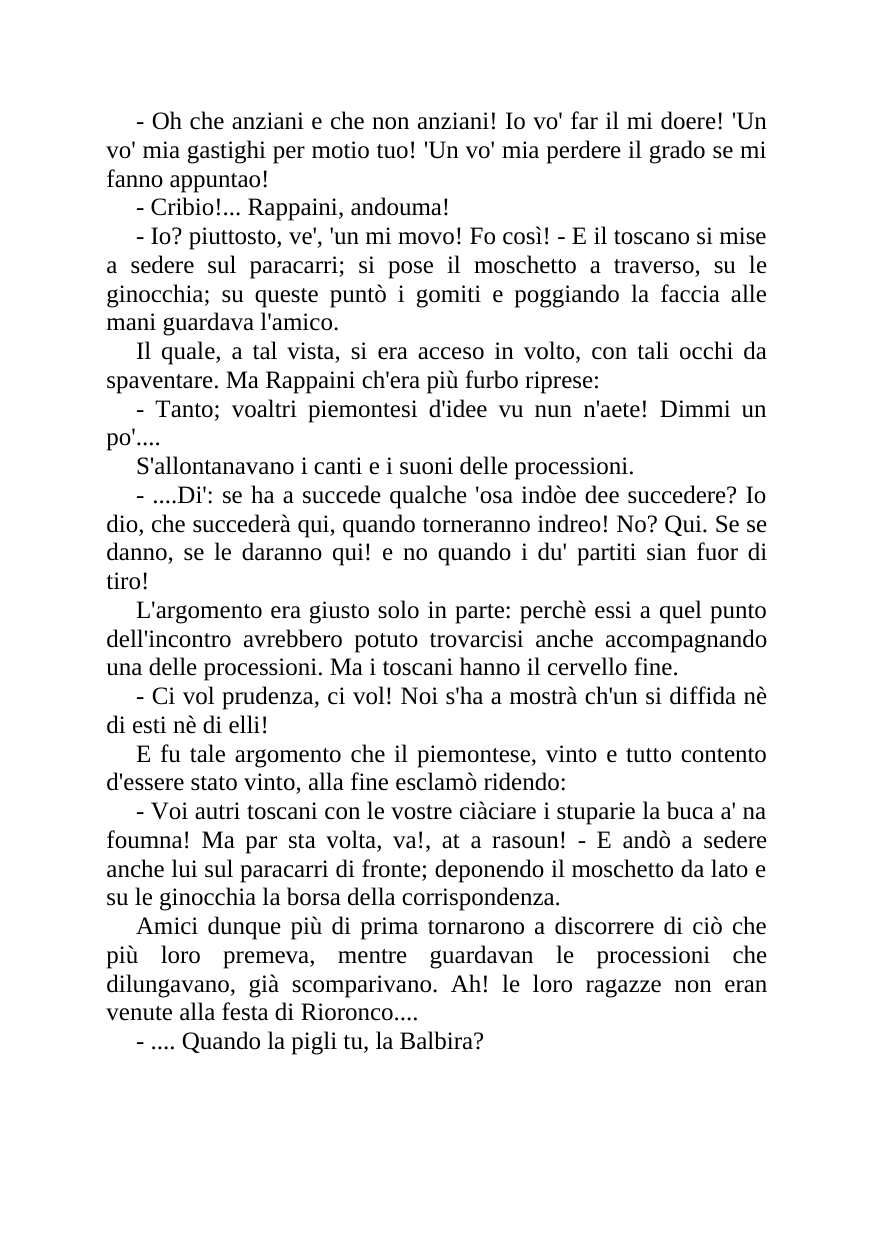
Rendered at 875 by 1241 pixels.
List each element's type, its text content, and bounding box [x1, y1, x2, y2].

text Il quale, a tal vista, si era acceso in volto, con tali occhi da spaventare. Ma Rappaini ch'era più furbo riprese: [106, 336, 768, 394]
text - Io? piuttosto, ve', 'un mi movo! Fo così! - E il toscano si mise a sedere sul paracarri; si pose il moschetto a traverso, su le ginocchia; su queste puntò i gomiti e poggiando la faccia alle mani guardava l'amico. [106, 221, 768, 336]
text - Oh che anziani e che non anziani! Io vo' far il mi doere! 'Un vo' mia gastighi per motio tuo! 'Un vo' mia perdere il grado se mi fanno appuntao! [106, 106, 768, 192]
text - ....Di': se ha a succede qualche 'osa indòe dee succedere? Io dio, che succederà qui, quando torneranno indreo! No? Qui. Se se danno, se le daranno qui! e no quando i du' partiti sian fuor di tiro! [106, 480, 768, 595]
text L'argomento era giusto solo in parte: perchè essi a quel punto dell'incontro avrebbero potuto trovarcisi anche accompagnando una delle processioni. Ma i toscani hanno il cervello fine. [106, 595, 768, 681]
text - Tanto; voaltri piemontesi d'idee vu nun n'aete! Dimmi un po'.... [106, 394, 768, 451]
text - Voi autri toscani con le vostre ciàciare i stuparie la buca a' na foumna! Ma par sta volta, va!, at a rasoun! - E andò a sedere anche lui sul paracarri di fronte; deponendo il moschetto da lato e su le ginocchia la borsa della corrispondenza. [106, 796, 768, 911]
text - .... Quando la pigli tu, la Balbira? [106, 1026, 768, 1055]
text S'allontanavano i canti e i suoni delle processioni. [106, 451, 768, 480]
text - Cribio!... Rappaini, andouma! [106, 192, 768, 221]
text E fu tale argomento che il piemontese, vinto e tutto contento d'essere stato vinto, alla fine esclamò ridendo: [106, 739, 768, 796]
text Amici dunque più di prima tornarono a discorrere di ciò che più loro premeva, mentre guardavan le processioni che dilungavano, già scomparivano. Ah! le loro ragazze non eran venute alla festa di Rioronco.... [106, 911, 768, 1026]
text - Ci vol prudenza, ci vol! Noi s'ha a mostrà ch'un si diffida nè di esti nè di elli! [106, 681, 768, 739]
